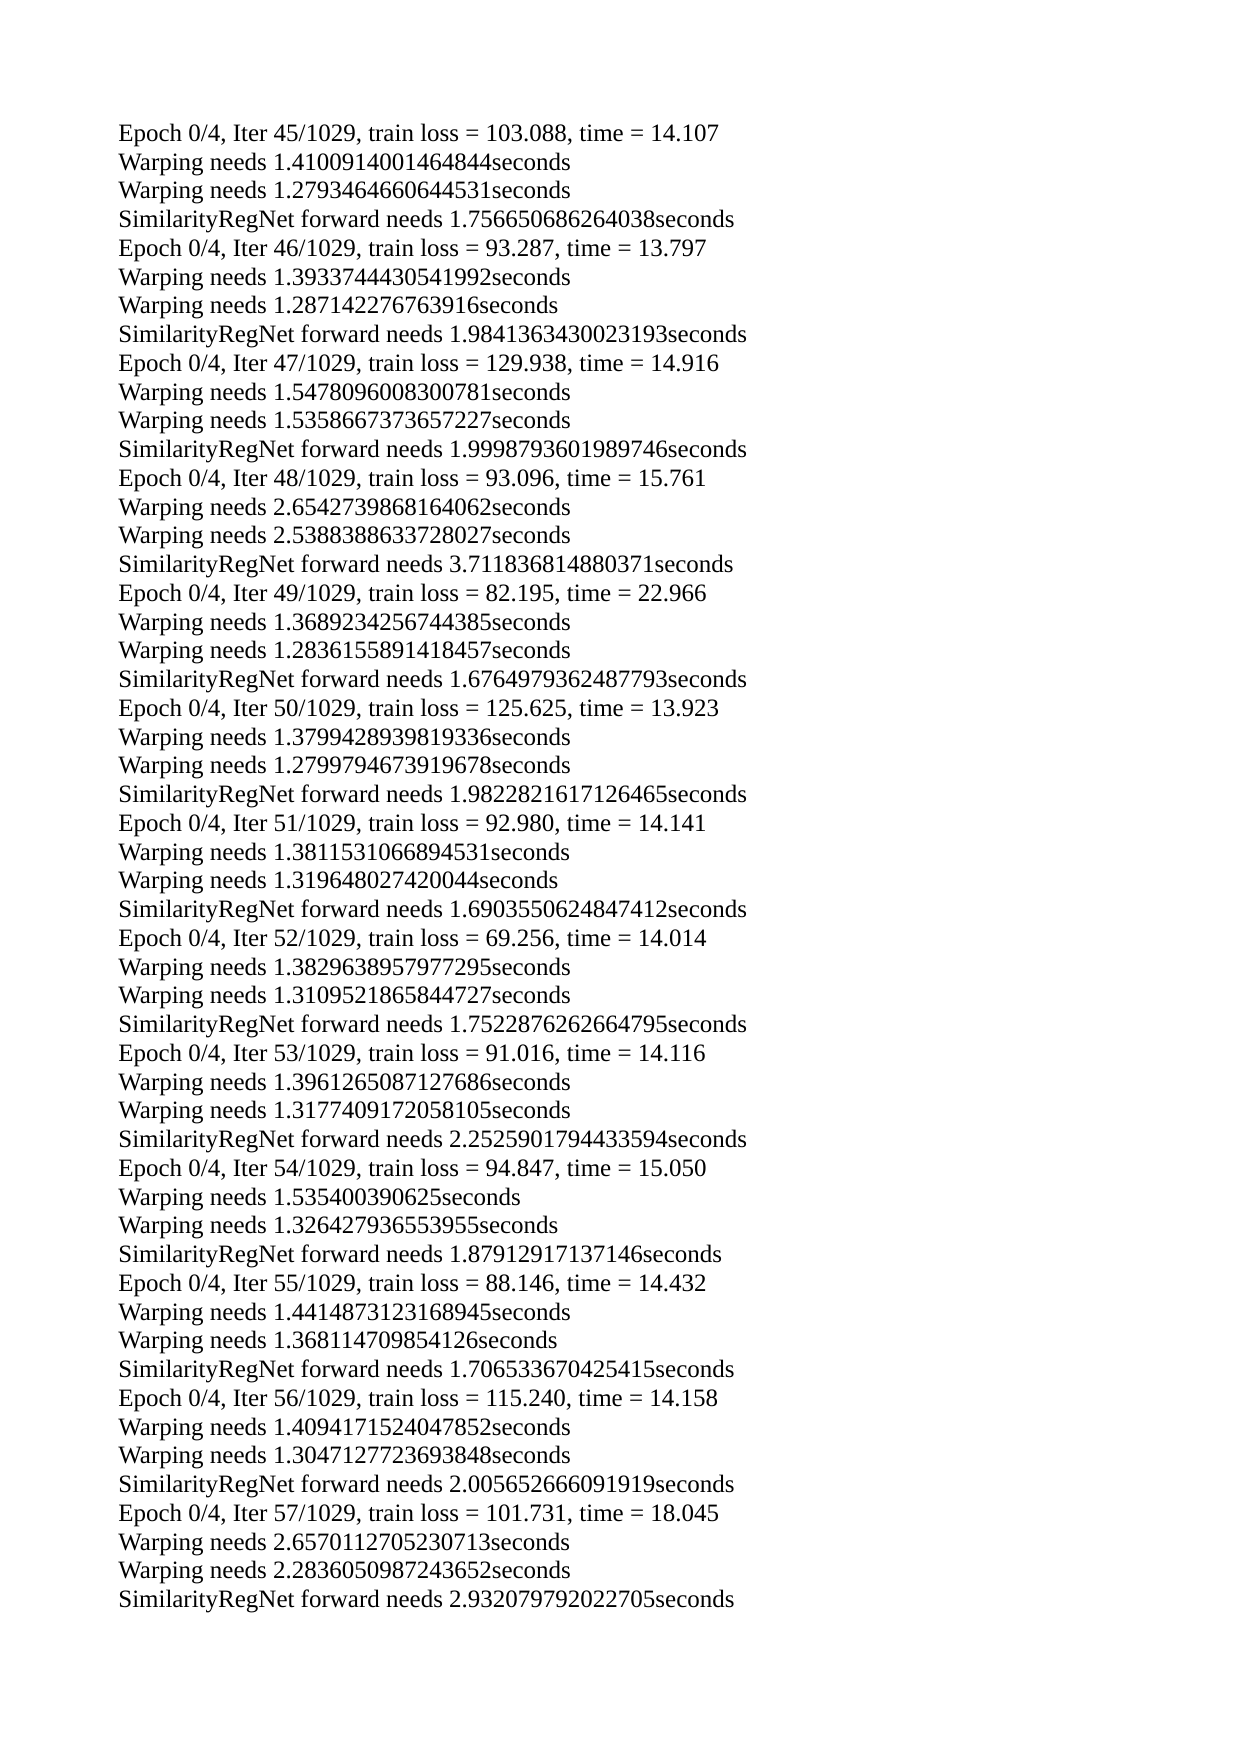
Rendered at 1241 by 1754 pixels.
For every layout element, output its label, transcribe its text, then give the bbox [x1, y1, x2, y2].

text Epoch 0/4, Iter 51/1029, train loss = 92.980, time = 14.141 [118, 808, 1122, 837]
text Epoch 0/4, Iter 55/1029, train loss = 88.146, time = 14.432 [118, 1268, 1122, 1297]
text SimilarityRegNet forward needs 1.9998793601989746seconds [118, 434, 1122, 463]
text SimilarityRegNet forward needs 1.9822821617126465seconds [118, 779, 1122, 808]
text Warping needs 1.3799428939819336seconds [118, 722, 1122, 751]
text Warping needs 1.3047127723693848seconds [118, 1441, 1122, 1469]
text Warping needs 1.2793464660644531seconds [118, 176, 1122, 204]
text Warping needs 1.326427936553955seconds [118, 1211, 1122, 1239]
text SimilarityRegNet forward needs 1.756650686264038seconds [118, 204, 1122, 233]
text Warping needs 1.287142276763916seconds [118, 291, 1122, 319]
text Warping needs 1.4094171524047852seconds [118, 1412, 1122, 1441]
text SimilarityRegNet forward needs 1.87912917137146seconds [118, 1239, 1122, 1268]
text Warping needs 2.2836050987243652seconds [118, 1556, 1122, 1584]
text Warping needs 1.2836155891418457seconds [118, 636, 1122, 664]
text SimilarityRegNet forward needs 1.7522876262664795seconds [118, 1009, 1122, 1038]
text SimilarityRegNet forward needs 1.6764979362487793seconds [118, 664, 1122, 693]
text Warping needs 1.3689234256744385seconds [118, 607, 1122, 636]
text SimilarityRegNet forward needs 1.9841363430023193seconds [118, 319, 1122, 348]
text Epoch 0/4, Iter 54/1029, train loss = 94.847, time = 15.050 [118, 1153, 1122, 1182]
text Warping needs 1.3177409172058105seconds [118, 1096, 1122, 1124]
text SimilarityRegNet forward needs 2.932079792022705seconds [118, 1584, 1122, 1613]
text Epoch 0/4, Iter 48/1029, train loss = 93.096, time = 15.761 [118, 463, 1122, 492]
text SimilarityRegNet forward needs 1.706533670425415seconds [118, 1354, 1122, 1383]
text Warping needs 1.535400390625seconds [118, 1182, 1122, 1211]
text Epoch 0/4, Iter 57/1029, train loss = 101.731, time = 18.045 [118, 1498, 1122, 1527]
text Epoch 0/4, Iter 46/1029, train loss = 93.287, time = 13.797 [118, 233, 1122, 262]
text Warping needs 1.5478096008300781seconds [118, 377, 1122, 406]
text Warping needs 1.4414873123168945seconds [118, 1297, 1122, 1326]
text Warping needs 1.319648027420044seconds [118, 866, 1122, 894]
text SimilarityRegNet forward needs 2.2525901794433594seconds [118, 1124, 1122, 1153]
text Warping needs 1.3109521865844727seconds [118, 981, 1122, 1009]
text Warping needs 1.3933744430541992seconds [118, 262, 1122, 291]
text Epoch 0/4, Iter 50/1029, train loss = 125.625, time = 13.923 [118, 693, 1122, 722]
text SimilarityRegNet forward needs 2.005652666091919seconds [118, 1469, 1122, 1498]
text Warping needs 1.4100914001464844seconds [118, 147, 1122, 176]
text Warping needs 2.6570112705230713seconds [118, 1527, 1122, 1556]
text SimilarityRegNet forward needs 3.711836814880371seconds [118, 549, 1122, 578]
text Warping needs 1.2799794673919678seconds [118, 751, 1122, 779]
text SimilarityRegNet forward needs 1.6903550624847412seconds [118, 894, 1122, 923]
text Warping needs 1.3829638957977295seconds [118, 952, 1122, 981]
text Epoch 0/4, Iter 47/1029, train loss = 129.938, time = 14.916 [118, 348, 1122, 377]
text Warping needs 2.5388388633728027seconds [118, 521, 1122, 549]
text Epoch 0/4, Iter 53/1029, train loss = 91.016, time = 14.116 [118, 1038, 1122, 1067]
text Warping needs 1.3811531066894531seconds [118, 837, 1122, 866]
text Epoch 0/4, Iter 52/1029, train loss = 69.256, time = 14.014 [118, 923, 1122, 952]
text Warping needs 1.3961265087127686seconds [118, 1067, 1122, 1096]
text Epoch 0/4, Iter 49/1029, train loss = 82.195, time = 22.966 [118, 578, 1122, 607]
text Warping needs 2.6542739868164062seconds [118, 492, 1122, 521]
text Epoch 0/4, Iter 45/1029, train loss = 103.088, time = 14.107 [118, 118, 1122, 147]
text Warping needs 1.5358667373657227seconds [118, 406, 1122, 434]
text Warping needs 1.368114709854126seconds [118, 1326, 1122, 1354]
text Epoch 0/4, Iter 56/1029, train loss = 115.240, time = 14.158 [118, 1383, 1122, 1412]
